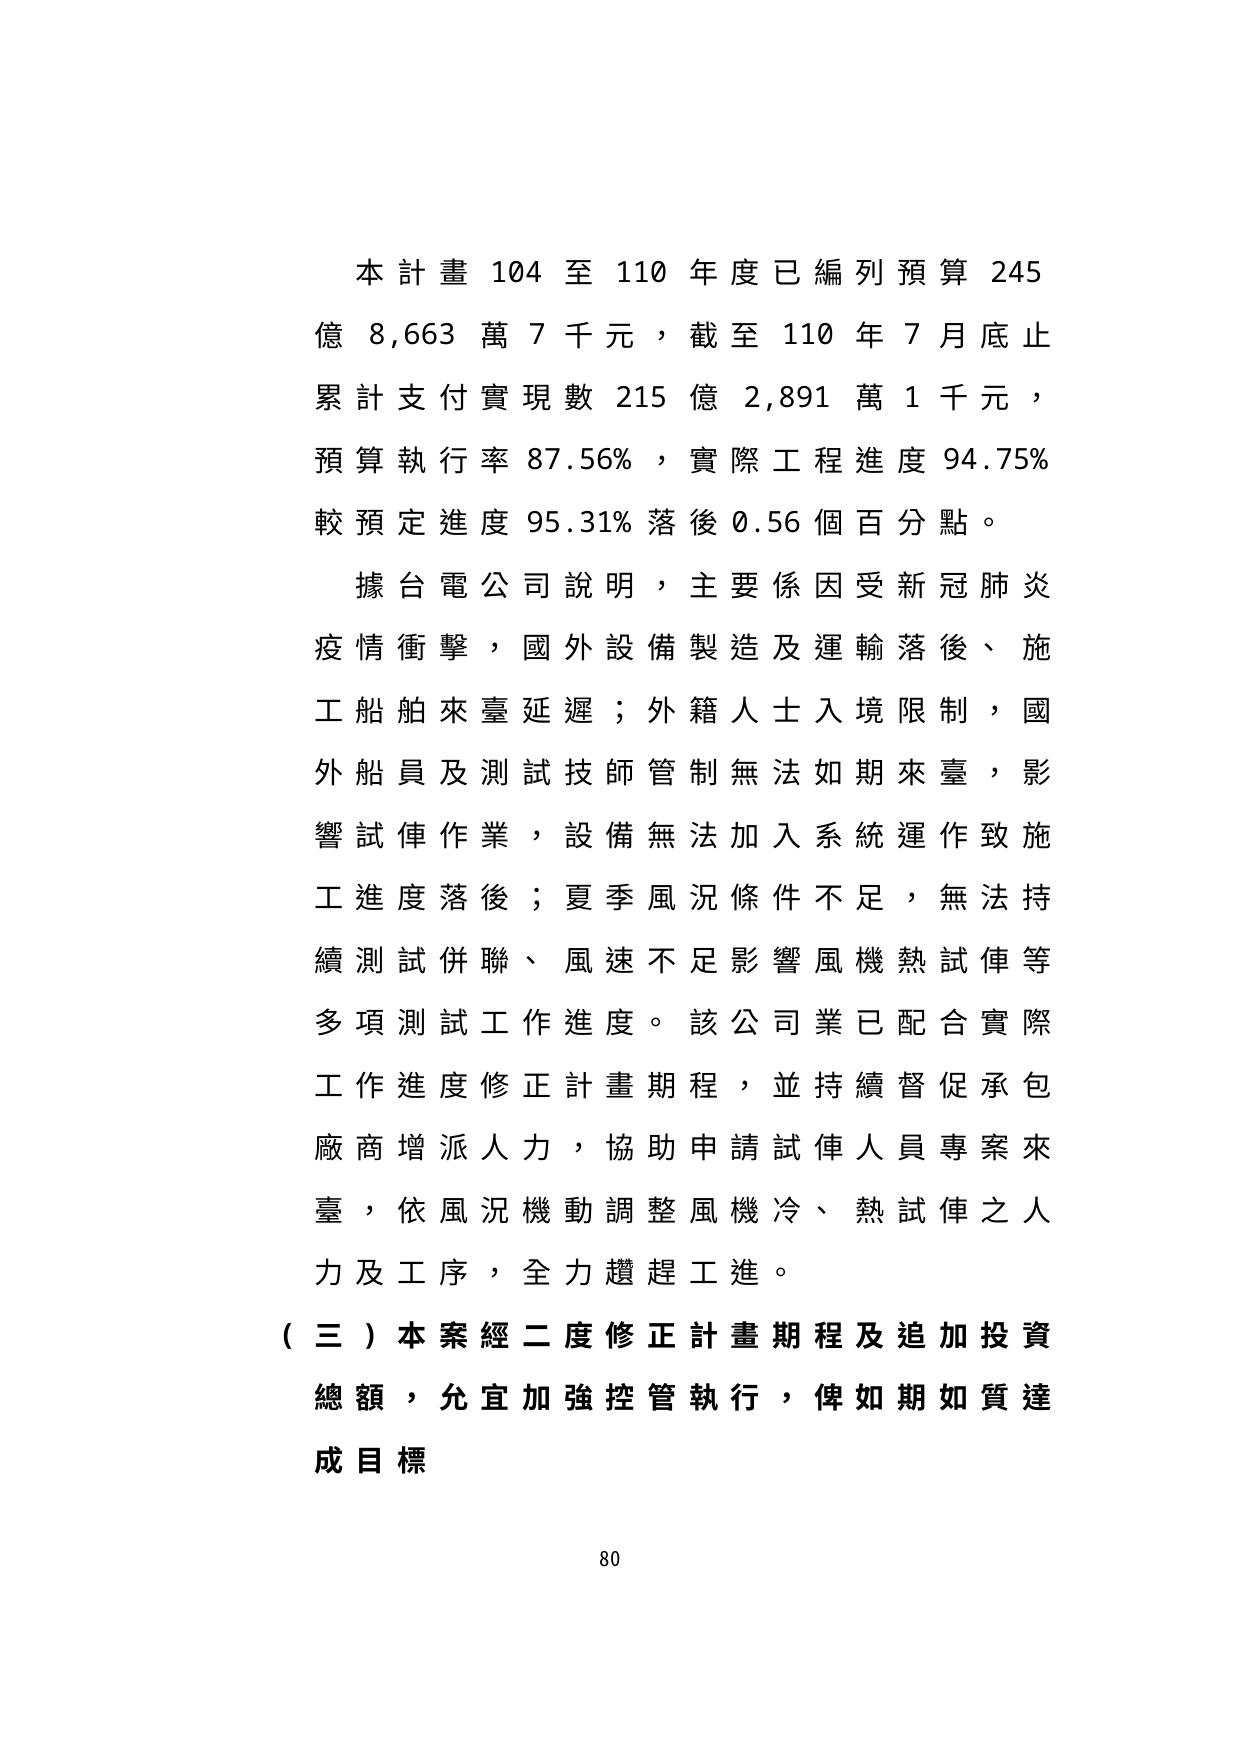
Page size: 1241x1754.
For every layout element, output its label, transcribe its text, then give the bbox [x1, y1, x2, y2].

text 據台電公司說明，主要係因受新冠肺炎疫情衝擊，國外設備製造及運輸落後、施工船舶來臺延遲；外籍人士入境限制，國外船員及測試技師管制無法如期來臺，影響試俥作業，設備無法加入系統運作致施工進度落後；夏季風況條件不足，無法持續測試併聯、風速不足影響風機熱試俥等多項測試工作進度。該公司業已配合實際工作進度修正計畫期程，並持續督促承包廠商增派人力，協助申請試俥人員專案來臺，依風況機動調整風機冷、熱試俥之人力及工序，全力趲趕工進。 [271, 542, 1058, 1292]
text 本計畫104至110年度已編列預算245億8,663萬7千元，截至110年7月底止累計支付實現數215億2,891萬1千元，預算執行率87.56%，實際工程進度94.75%較預定進度95.31%落後0.56個百分點。 [271, 229, 1058, 542]
text (三)本案經二度修正計畫期程及追加投資總額，允宜加強控管執行，俾如期如質達成目標 [242, 1292, 1058, 1479]
